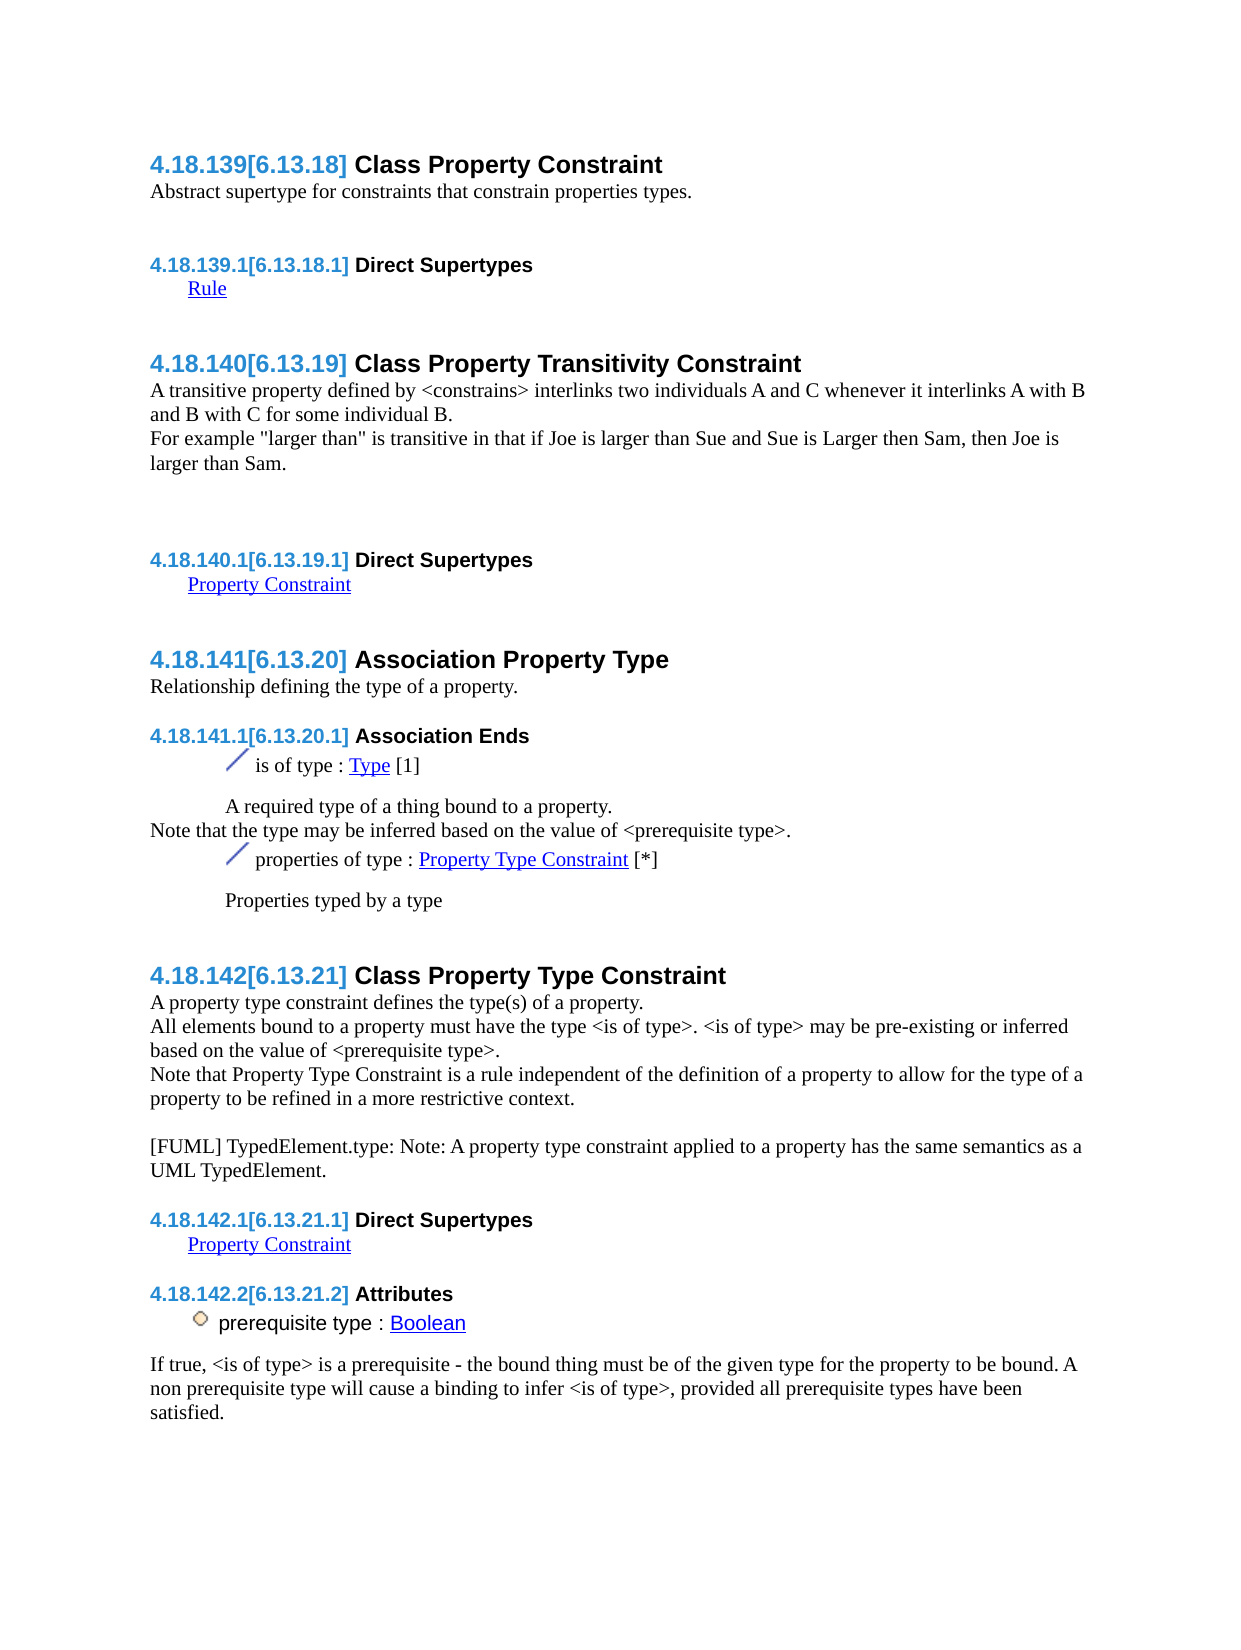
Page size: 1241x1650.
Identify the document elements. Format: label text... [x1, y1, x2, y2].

text is of type : Type [1] [150, 747, 1090, 777]
text If true, <is of type> is a prerequisite - the bound thing must be of the given type for the property to be bound. A non prerequisite type will cause a binding to infer <is of type>, provided all prerequisite types have been satisfied. [150, 1352, 1090, 1448]
subtitle Class Property Transitivity Constraint [150, 349, 1090, 378]
text Relationship defining the type of a property. [150, 674, 1090, 698]
picture [225, 841, 251, 867]
text Properties typed by a type [150, 888, 1090, 912]
text prerequisite type : Boolean [187, 1306, 1090, 1335]
text Property Constraint [187, 572, 1090, 596]
text A property type constraint defines the type(s) of a property. All elements bound to a property must have the type <is of type>. <is of type> may be pre-existing or inferred based on the value of <prerequisite type>. Note that Property Type Constraint is a rule independent of the definition of a property to allow for the type of a property to be refined in a more restrictive context. [FUML] TypedElement.type: Note: A property type constraint applied to a property has the same semantics as a UML TypedElement. [150, 990, 1090, 1182]
text Property Constraint [187, 1232, 1090, 1256]
subtitle Attributes [150, 1282, 1090, 1306]
text A required type of a thing bound to a property. Note that the type may be inferred based on the value of <prerequisite type>. [150, 794, 1090, 842]
text Abstract supertype for constraints that constrain properties types. [150, 179, 1090, 227]
text properties of type : Property Type Constraint [*] [150, 842, 1090, 871]
subtitle Direct Supertypes [150, 252, 1090, 276]
subtitle Direct Supertypes [150, 1208, 1090, 1232]
subtitle Class Property Constraint [150, 150, 1090, 179]
picture [225, 747, 251, 773]
picture [187, 1305, 213, 1331]
subtitle Association Property Type [150, 645, 1090, 674]
text Rule [187, 276, 1090, 300]
subtitle Direct Supertypes [150, 548, 1090, 572]
subtitle Class Property Type Constraint [150, 961, 1090, 990]
subtitle Association Ends [150, 723, 1090, 747]
text A transitive property defined by <constrains> interlinks two individuals A and C whenever it interlinks A with B and B with C for some individual B. For example "larger than" is transitive in that if Joe is larger than Sue and Sue is Larger then Sam, then Joe is larger than Sam. [150, 378, 1090, 523]
